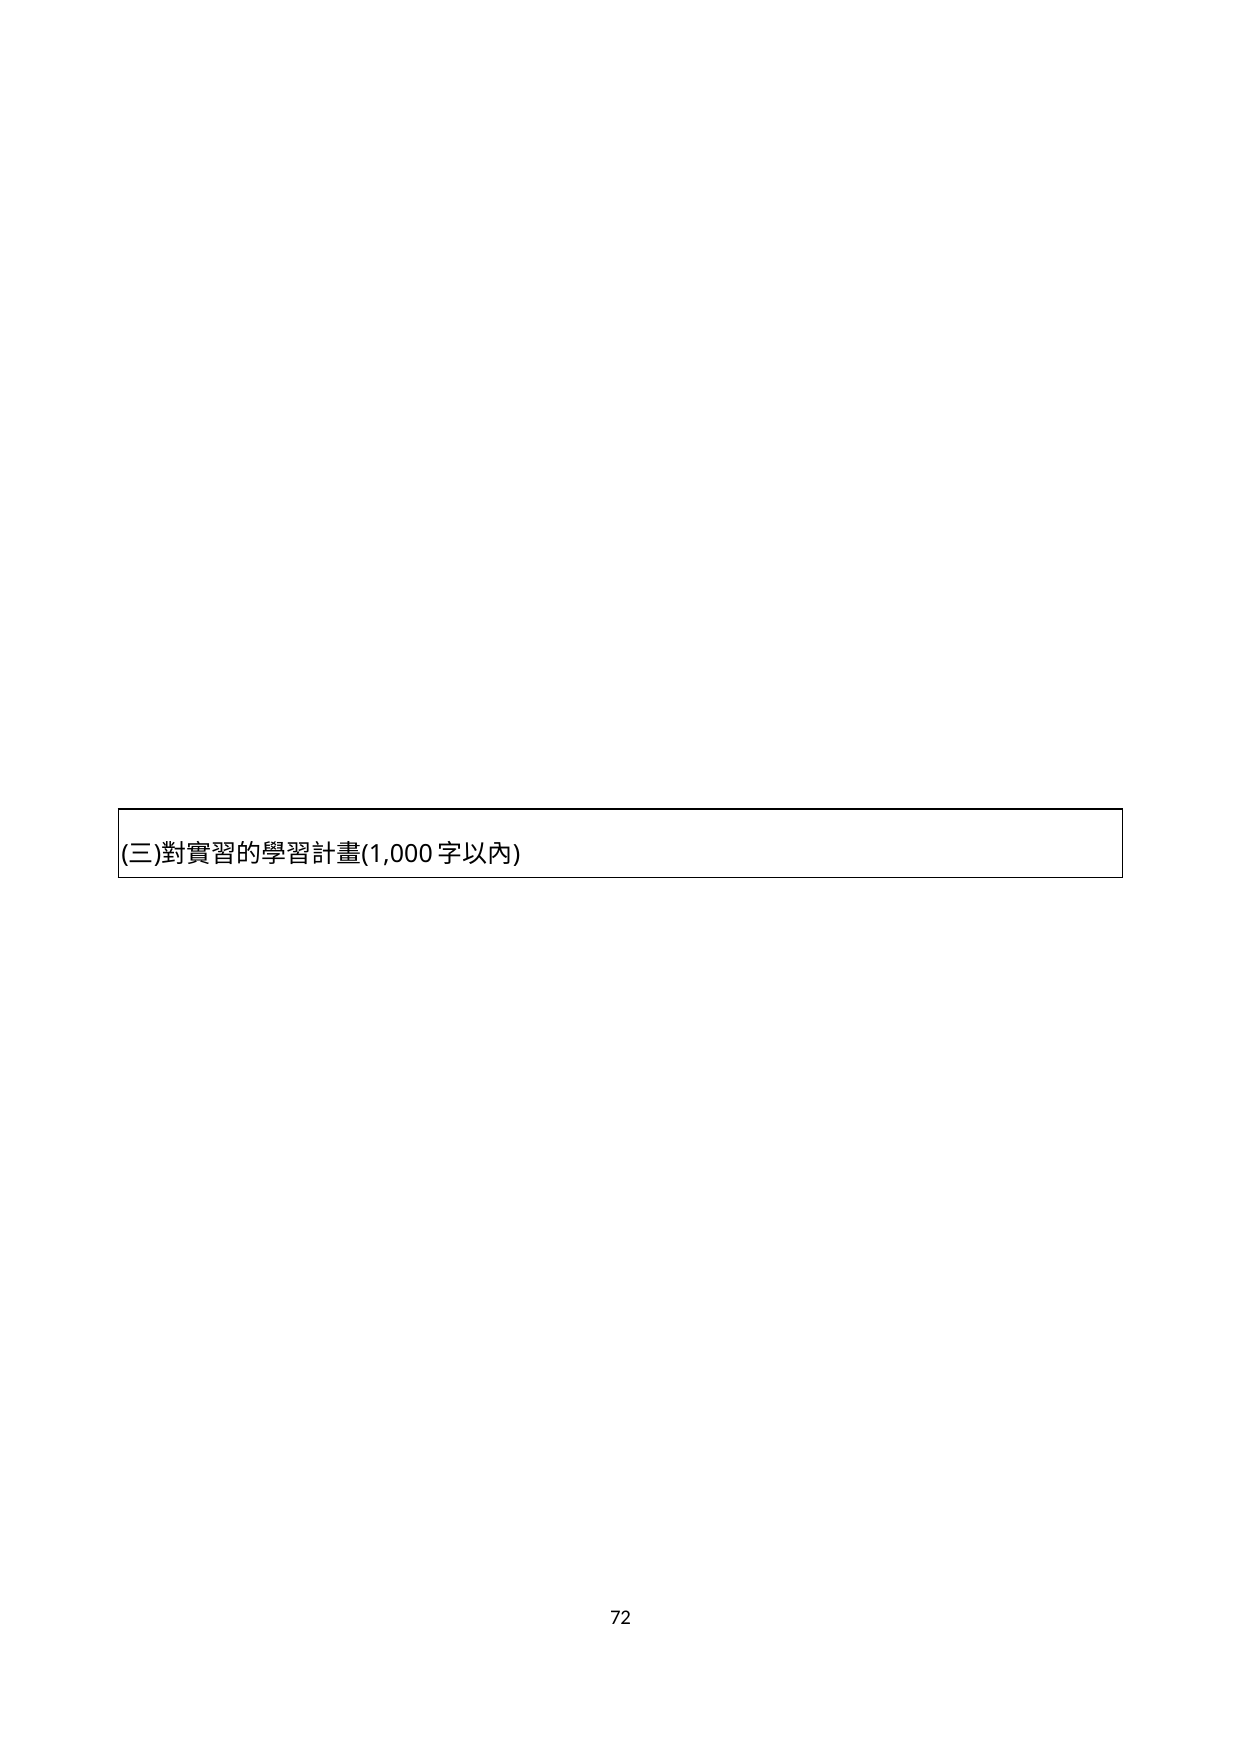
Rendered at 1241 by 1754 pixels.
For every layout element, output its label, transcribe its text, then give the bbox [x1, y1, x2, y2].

table_cell (三)對實習的學習計畫(1,000字以內) [119, 810, 1122, 877]
